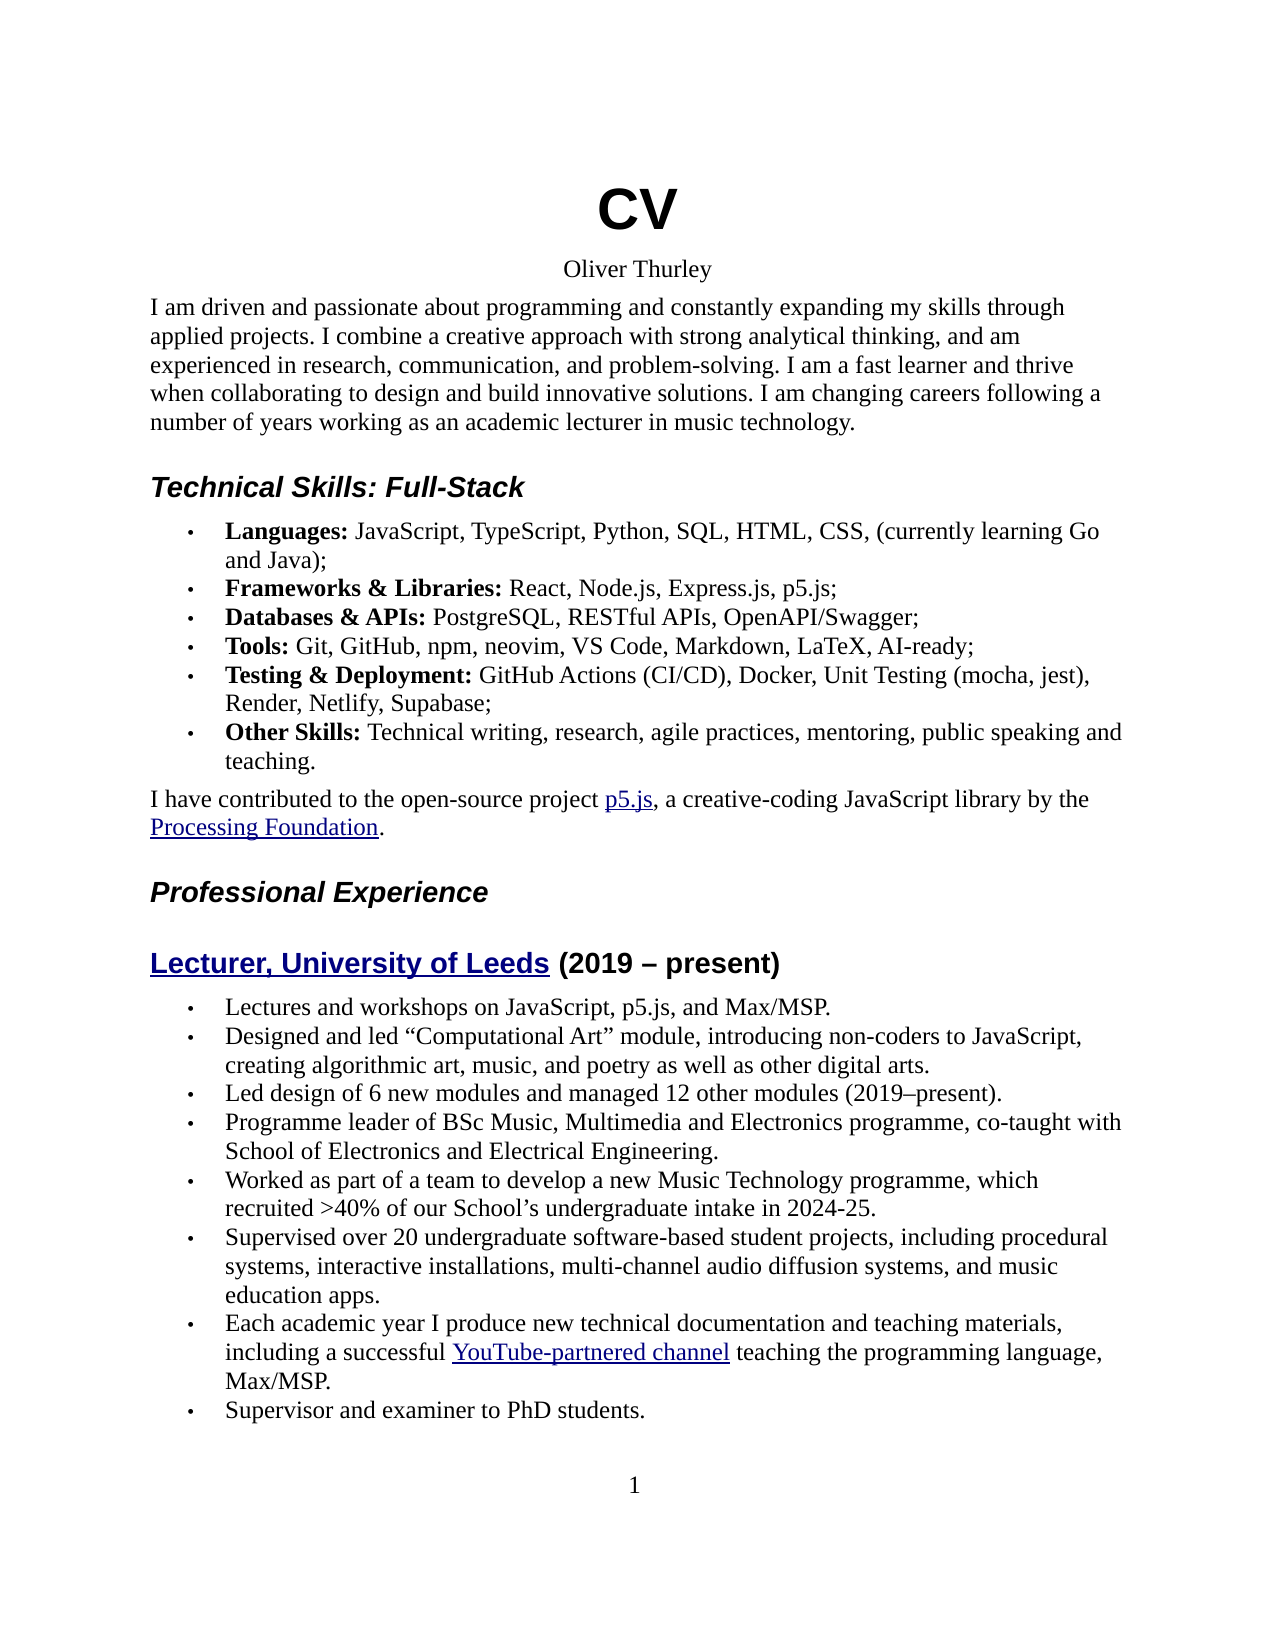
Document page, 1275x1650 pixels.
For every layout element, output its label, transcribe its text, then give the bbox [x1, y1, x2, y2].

subtitle Lecturer, University of Leeds (2019 – present) [150, 946, 1125, 980]
list Led design of 6 new modules and managed 12 other modules (2019–present). [187, 1078, 1125, 1107]
list Frameworks & Libraries: React, Node.js, Express.js, p5.js; [187, 573, 1125, 602]
list Testing & Deployment: GitHub Actions (CI/CD), Docker, Unit Testing (mocha, jest), Render, Netlify, Supabase; [187, 660, 1125, 717]
list Tools: Git, GitHub, npm, neovim, VS Code, Markdown, LaTeX, AI-ready; [187, 631, 1125, 660]
text Oliver Thurley [150, 254, 1125, 283]
list Worked as part of a team to develop a new Music Technology programme, which recruited >40% of our School’s undergraduate intake in 2024-25. [187, 1165, 1125, 1222]
subtitle Professional Experience [150, 875, 1125, 909]
list Languages: JavaScript, TypeScript, Python, SQL, HTML, CSS, (currently learning Go and Java); [187, 516, 1125, 573]
text I have contributed to the open-source project p5.js, a creative-coding JavaScript library by the Processing Foundation. [150, 784, 1125, 841]
list Each academic year I produce new technical documentation and teaching materials, including a successful YouTube-partnered channel teaching the programming language, Max/MSP. [187, 1308, 1125, 1395]
title CV [150, 175, 1125, 242]
list Designed and led “Computational Art” module, introducing non-coders to JavaScript, creating algorithmic art, music, and poetry as well as other digital arts. [187, 1021, 1125, 1078]
list Supervisor and examiner to PhD students. [187, 1395, 1125, 1423]
list Programme leader of BSc Music, Multimedia and Electronics programme, co-taught with School of Electronics and Electrical Engineering. [187, 1107, 1125, 1165]
list Supervised over 20 undergraduate software-based student projects, including procedural systems, interactive installations, multi-channel audio diffusion systems, and music education apps. [187, 1222, 1125, 1308]
list Other Skills: Technical writing, research, agile practices, mentoring, public speaking and teaching. [187, 717, 1125, 775]
list Lectures and workshops on JavaScript, p5.js, and Max/MSP. [187, 992, 1125, 1021]
text I am driven and passionate about programming and constantly expanding my skills through applied projects. I combine a creative approach with strong analytical thinking, and am experienced in research, communication, and problem-solving. I am a fast learner and thrive when collaborating to design and build innovative solutions. I am changing careers following a number of years working as an academic lecturer in music technology. [150, 292, 1125, 436]
list Databases & APIs: PostgreSQL, RESTful APIs, OpenAPI/Swagger; [187, 602, 1125, 631]
subtitle Technical Skills: Full-Stack [150, 470, 1125, 503]
